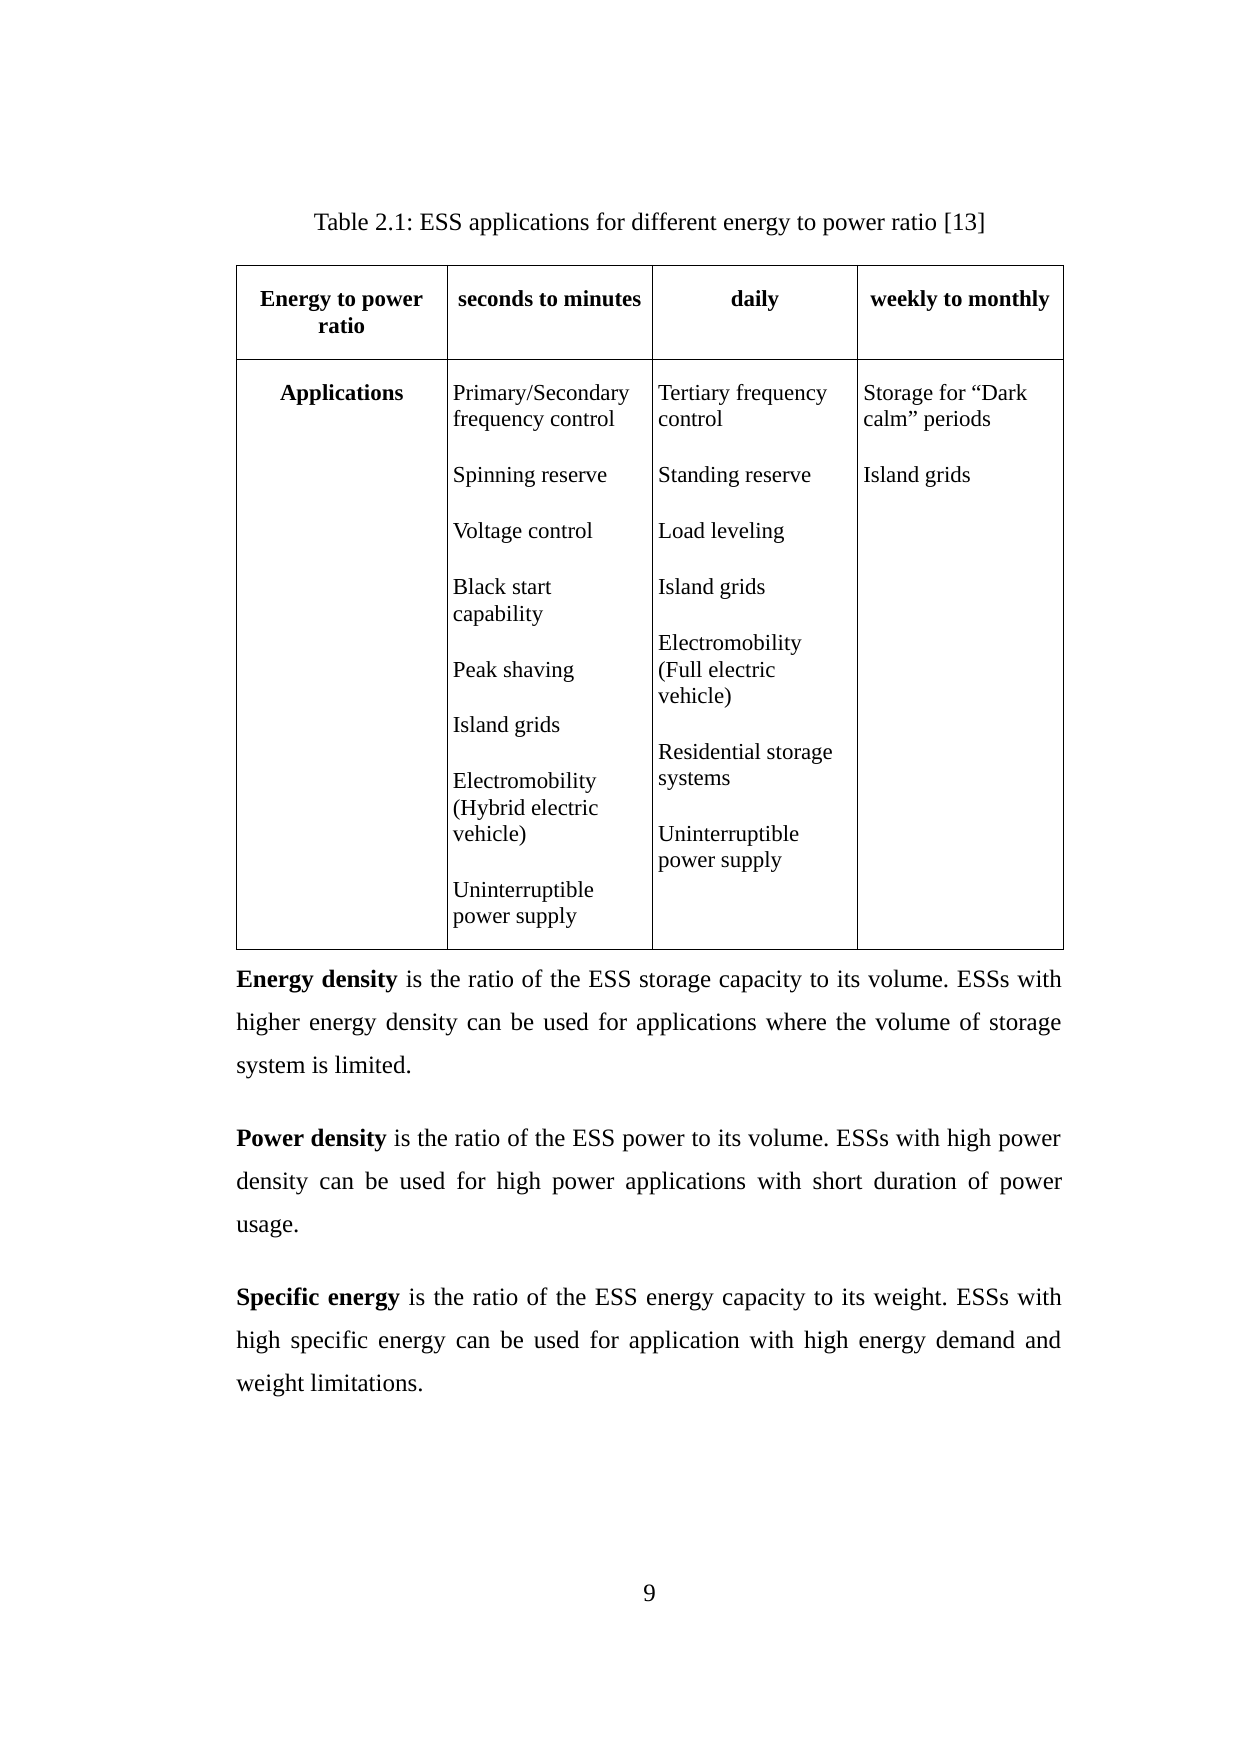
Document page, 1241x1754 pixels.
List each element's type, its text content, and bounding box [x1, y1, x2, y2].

table_header Energy to power ratio [237, 266, 447, 358]
table_header weekly to monthly [858, 266, 1063, 358]
text Table 2.1: ESS applications for different energy to power ratio [13]⁠ [236, 207, 1063, 236]
table_cell Tertiary frequency control Standing reserve Load leveling Island grids Electromobility (Full electric vehicle) Residential storage systems Uninterruptible power supply [653, 360, 857, 949]
table_cell Primary/Secondary frequency control Spinning reserve Voltage control Black start capability Peak shaving Island grids Electromobility (Hybrid electric vehicle) Uninterruptible power supply [448, 360, 652, 949]
text Specific energy is the ratio of the ESS energy capacity to its weight. ESSs with high specific energy can be used for application with high energy demand and weight limitations. [236, 1282, 1063, 1397]
table_cell Storage for “Dark calm” periods Island grids [858, 360, 1063, 949]
text Energy density is the ratio of the ESS storage capacity to its volume. ESSs with higher energy density can be used for applications where the volume of storage system is limited. [236, 964, 1063, 1079]
table_header daily [653, 266, 857, 358]
table_cell Applications [237, 360, 447, 949]
text Power density is the ratio of the ESS power to its volume. ESSs with high power density can be used for high power applications with short duration of power usage. [236, 1123, 1063, 1238]
table_header seconds to minutes [448, 266, 652, 358]
